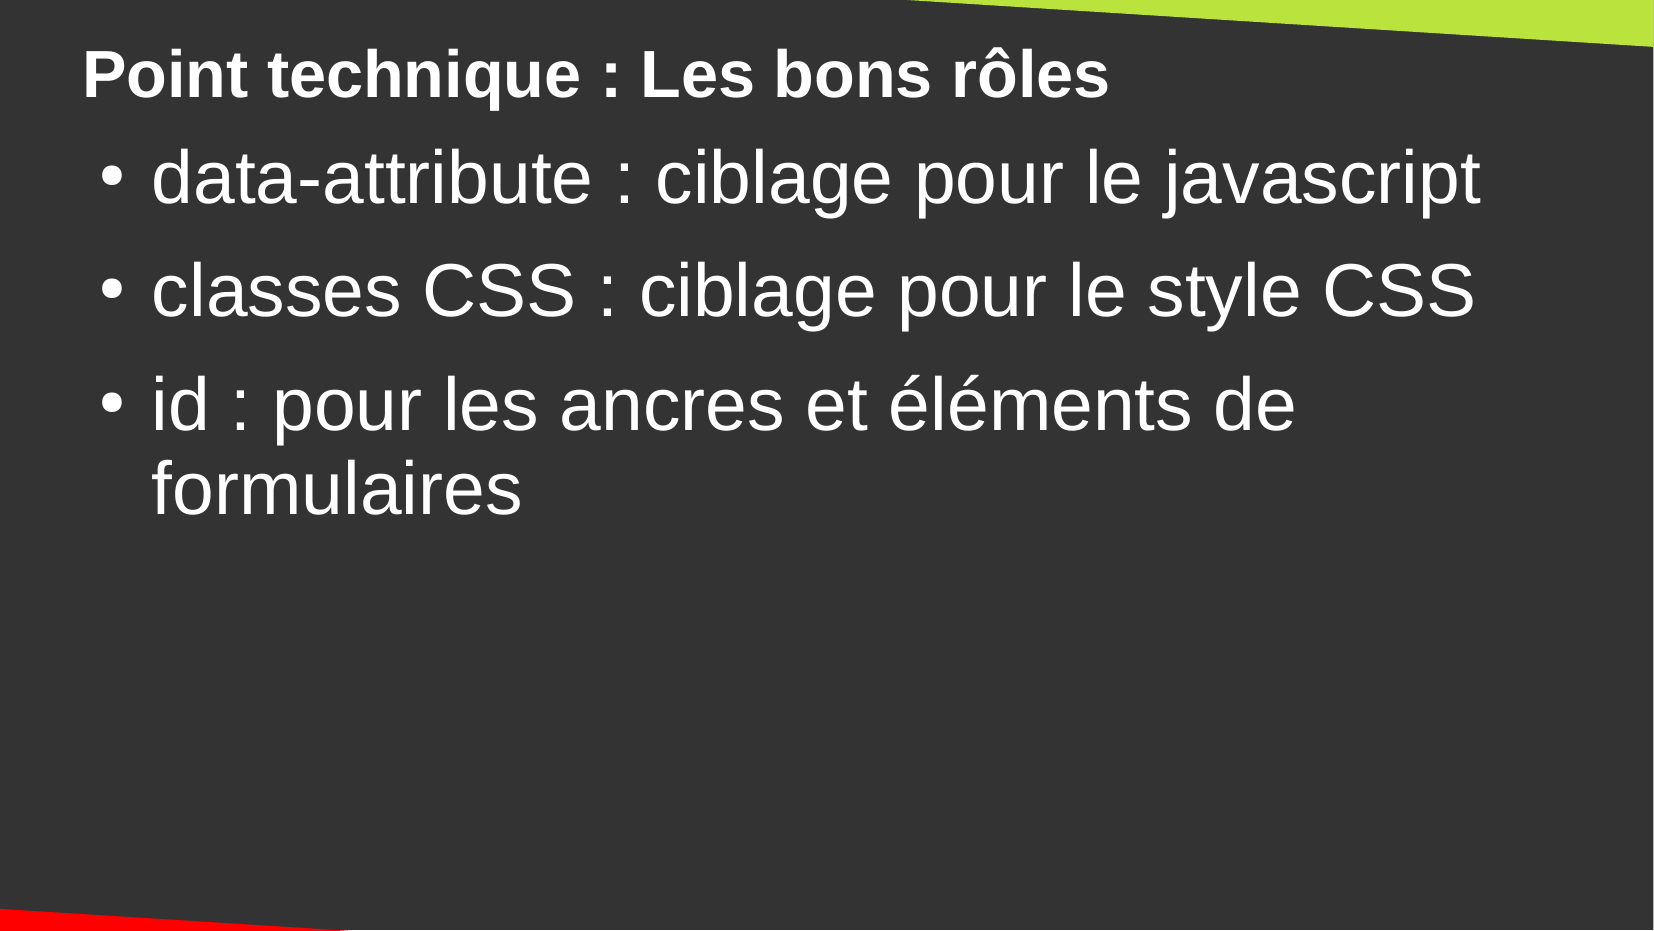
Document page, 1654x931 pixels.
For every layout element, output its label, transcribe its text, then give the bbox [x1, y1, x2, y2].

title Point technique : Les bons rôles [82, 37, 1571, 114]
text_box [0, 908, 352, 931]
text_box [907, 0, 1654, 47]
list data-attribute : ciblage pour le javascript classes CSS : ciblage pour le style CSS id : pour les ancres et éléments de formulaires [80, 135, 1620, 697]
